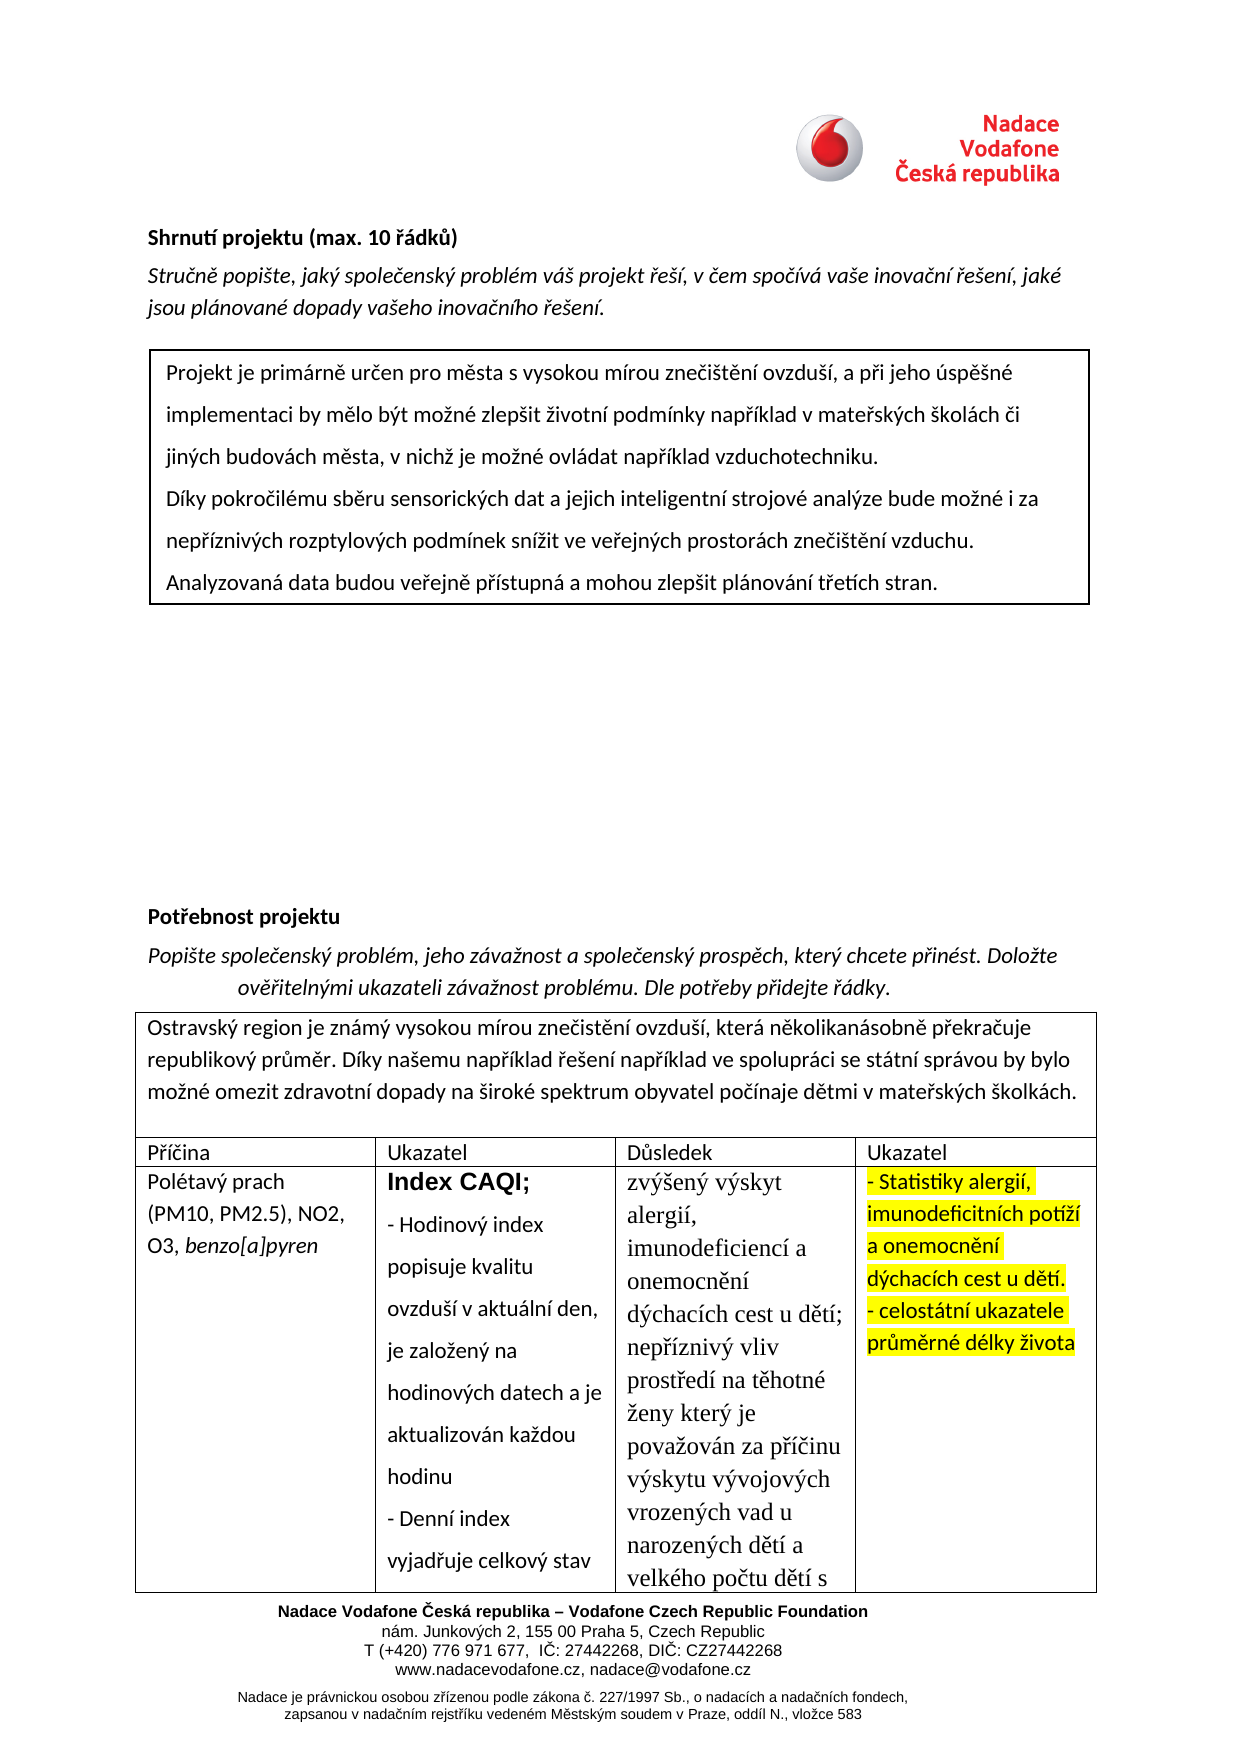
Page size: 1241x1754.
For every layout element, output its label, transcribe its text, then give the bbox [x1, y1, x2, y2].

table_cell - Statistiky alergií, imunodeficitních potíží a onemocnění dýchacích cest u dětí. - celostátní ukazatele průměrné délky života [856, 1167, 1096, 1592]
table_cell Důsledek [616, 1138, 855, 1166]
table_cell Příčina [136, 1138, 375, 1166]
text Stručně popište, jaký společenský problém váš projekt řeší, v čem spočívá vaše inovační řešení, jaké jsou plánované dopady vašeho inovačního řešení. [148, 261, 1093, 321]
text Projekt je primárně určen pro města s vysokou mírou znečištění ovzduší, a při jeho úspěšné implementaci by mělo být možné zlepšit životní podmínky například v mateřských školách či jiných budovách města, v nichž je možné ovládat například vzduchotechniku. [166, 358, 1073, 470]
subtitle Shrnutí projektu (max. 10 řádků) [148, 223, 1093, 251]
table_cell Polétavý prach (PM10, PM2.5), NO2, O3, benzo[a]pyren [136, 1167, 375, 1592]
table_cell Ukazatel [856, 1138, 1096, 1166]
table_cell Index CAQI; - Hodinový index popisuje kvalitu ovzduší v aktuální den, je založený na hodinových datech a je aktualizován každou hodinu - Denní index vyjadřuje celkový stav [376, 1167, 615, 1592]
table_cell zvýšený výskyt alergií, imunodeficiencí a onemocnění dýchacích cest u dětí; nepříznivý vliv prostředí na těhotné ženy který je považován za příčinu výskytu vývojových vrozených vad u narozených dětí a velkého počtu dětí s [616, 1167, 855, 1592]
subtitle Popište společenský problém, jeho závažnost a společenský prospěch, který chcete přinést. Doložte ověřitelnými ukazateli závažnost problému. Dle potřeby přidejte řádky. [148, 941, 1093, 1001]
table_cell Ukazatel [376, 1138, 615, 1166]
picture [762, 73, 1093, 223]
table_header Ostravský region je známý vysokou mírou znečistění ovzduší, která několikanásobně překračuje republikový průměr. Díky našemu například řešení například ve spolupráci se státní správou by bylo možné omezit zdravotní dopady na široké spektrum obyvatel počínaje dětmi v mateřských školkách. [136, 1013, 1096, 1137]
text Díky pokročilému sběru sensorických dat a jejich inteligentní strojové analýze bude možné i za nepříznivých rozptylových podmínek snížit ve veřejných prostorách znečištění vzduchu. Analyzovaná data budou veřejně přístupná a mohou zlepšit plánování třetích stran. [166, 484, 1073, 596]
subtitle Potřebnost projektu [148, 902, 1093, 931]
